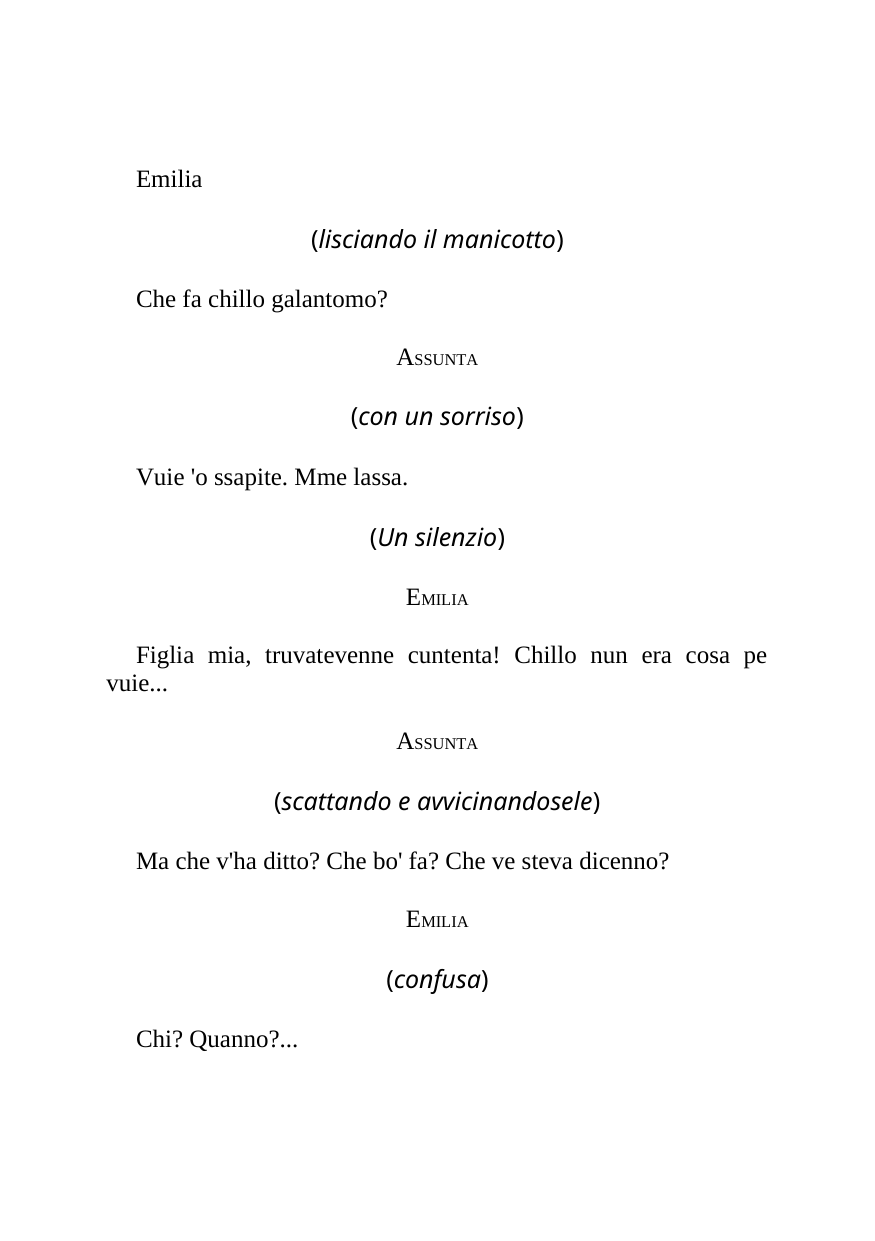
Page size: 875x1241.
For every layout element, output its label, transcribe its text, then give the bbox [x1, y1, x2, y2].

text Emilia [106, 904, 768, 932]
text Emilia [106, 164, 768, 192]
text Che fa chillo galantomo? [106, 284, 768, 313]
text Emilia [106, 582, 768, 611]
text Assunta [106, 726, 768, 755]
text Chi? Quanno?... [106, 1024, 768, 1053]
text (confusa) [106, 961, 768, 995]
text (scattando e avvicinandosele) [106, 783, 768, 817]
text (con un sorriso) [106, 399, 768, 433]
text Figlia mia, truvatevenne cuntenta! Chillo nun era cosa pe vuie... [106, 640, 768, 697]
text (Un silenzio) [106, 519, 768, 553]
text Vuie 'o ssapite. Mme lassa. [106, 462, 768, 491]
text Assunta [106, 342, 768, 370]
text Ma che v'ha ditto? Che bo' fa? Che ve steva dicenno? [106, 846, 768, 875]
text (lisciando il manicotto) [106, 221, 768, 255]
